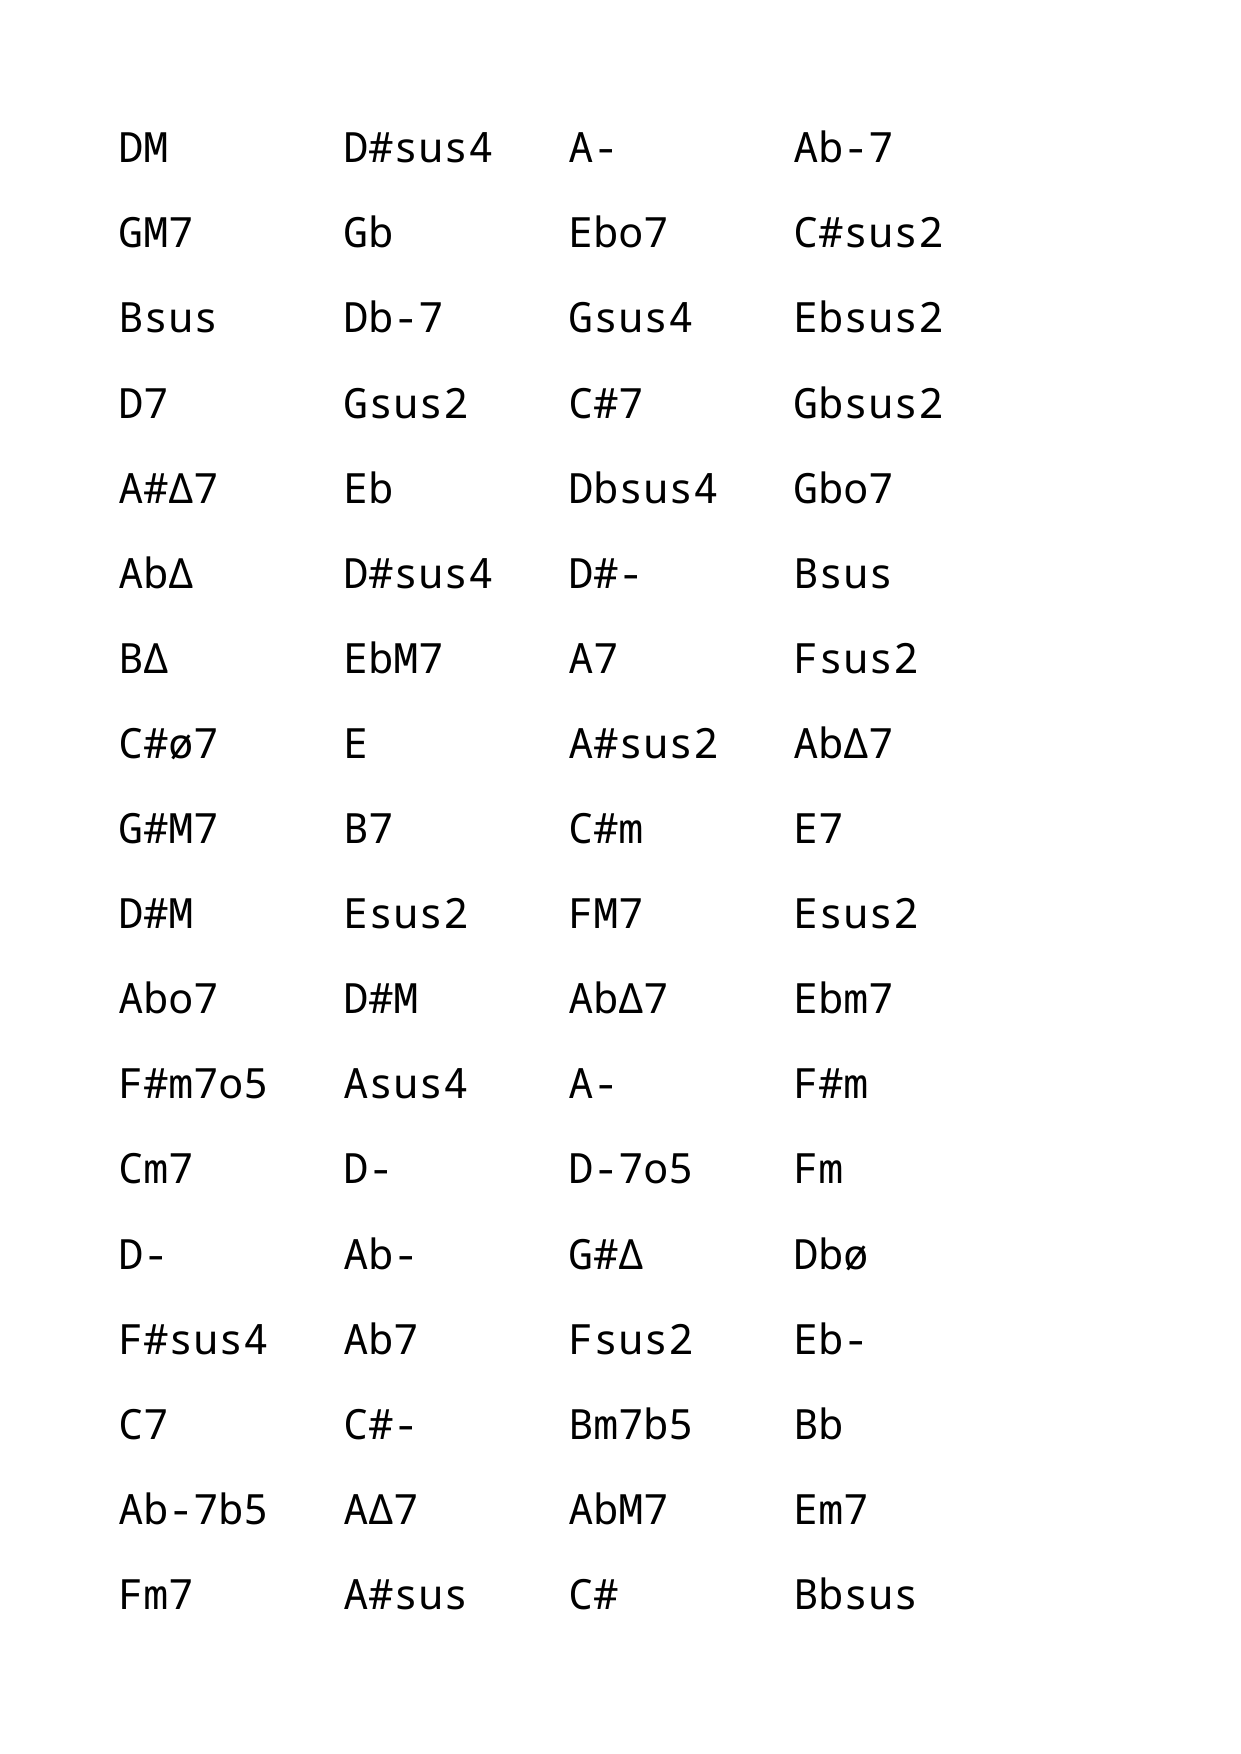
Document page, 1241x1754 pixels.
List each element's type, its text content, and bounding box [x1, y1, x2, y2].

text DM D#sus4 A- Ab-7 GM7 Gb Ebo7 C#sus2 Bsus Db-7 Gsus4 Ebsus2 D7 Gsus2 C#7 Gbsus2 A#Δ7 Eb Dbsus4 Gbo7 AbΔ D#sus4 D#- Bsus BΔ EbM7 A7 Fsus2 C#ø7 E A#sus2 AbΔ7 G#M7 B7 C#m E7 D#M Esus2 FM7 Esus2 Abo7 D#M AbΔ7 Ebm7 F#m7o5 Asus4 A- F#m Cm7 D- D-7o5 Fm D- Ab- G#Δ Dbø F#sus4 Ab7 Fsus2 Eb- C7 C#- Bm7b5 Bb Ab-7b5 AΔ7 AbM7 Em7 Fm7 A#sus C# Bbsus [118, 118, 1122, 1622]
